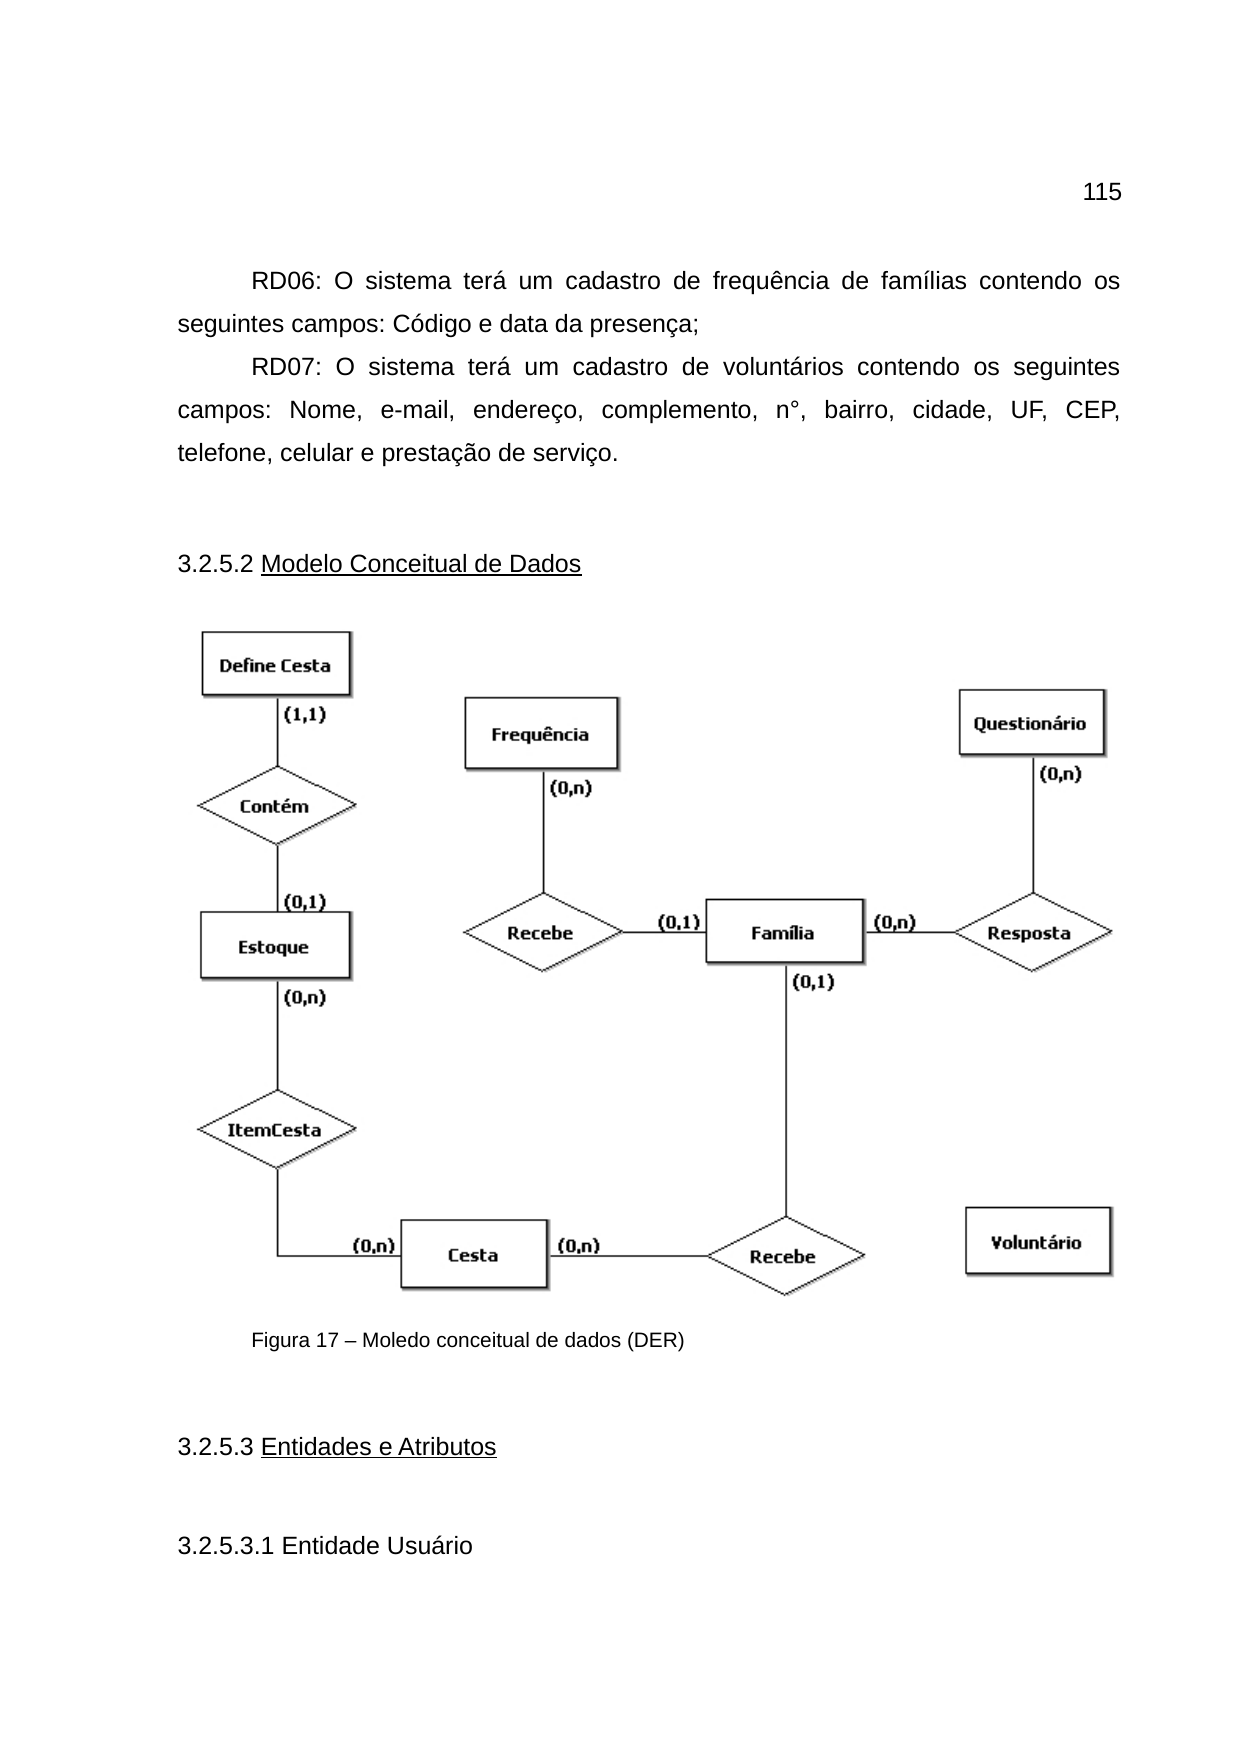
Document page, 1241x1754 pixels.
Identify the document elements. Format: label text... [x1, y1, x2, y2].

subtitle 3.2.5.3 Entidades e Atributos [177, 1432, 1122, 1461]
text 3.2.5.3.1 Entidade Usuário [177, 1531, 1122, 1559]
subtitle 3.2.5.2 Modelo Conceitual de Dados [177, 549, 1122, 578]
text Figura 17 – Moledo conceitual de dados (DER) [177, 1304, 1122, 1351]
text RD07: O sistema terá um cadastro de voluntários contendo os seguintes campos: Nome, e-mail, endereço, complemento, n°, bairro, cidade, UF, CEP, telefone, celular e prestação de serviço. [177, 352, 1122, 467]
text RD06: O sistema terá um cadastro de frequência de famílias contendo os seguintes campos: Código e data da presença; [177, 266, 1122, 338]
picture [177, 605, 1122, 1304]
